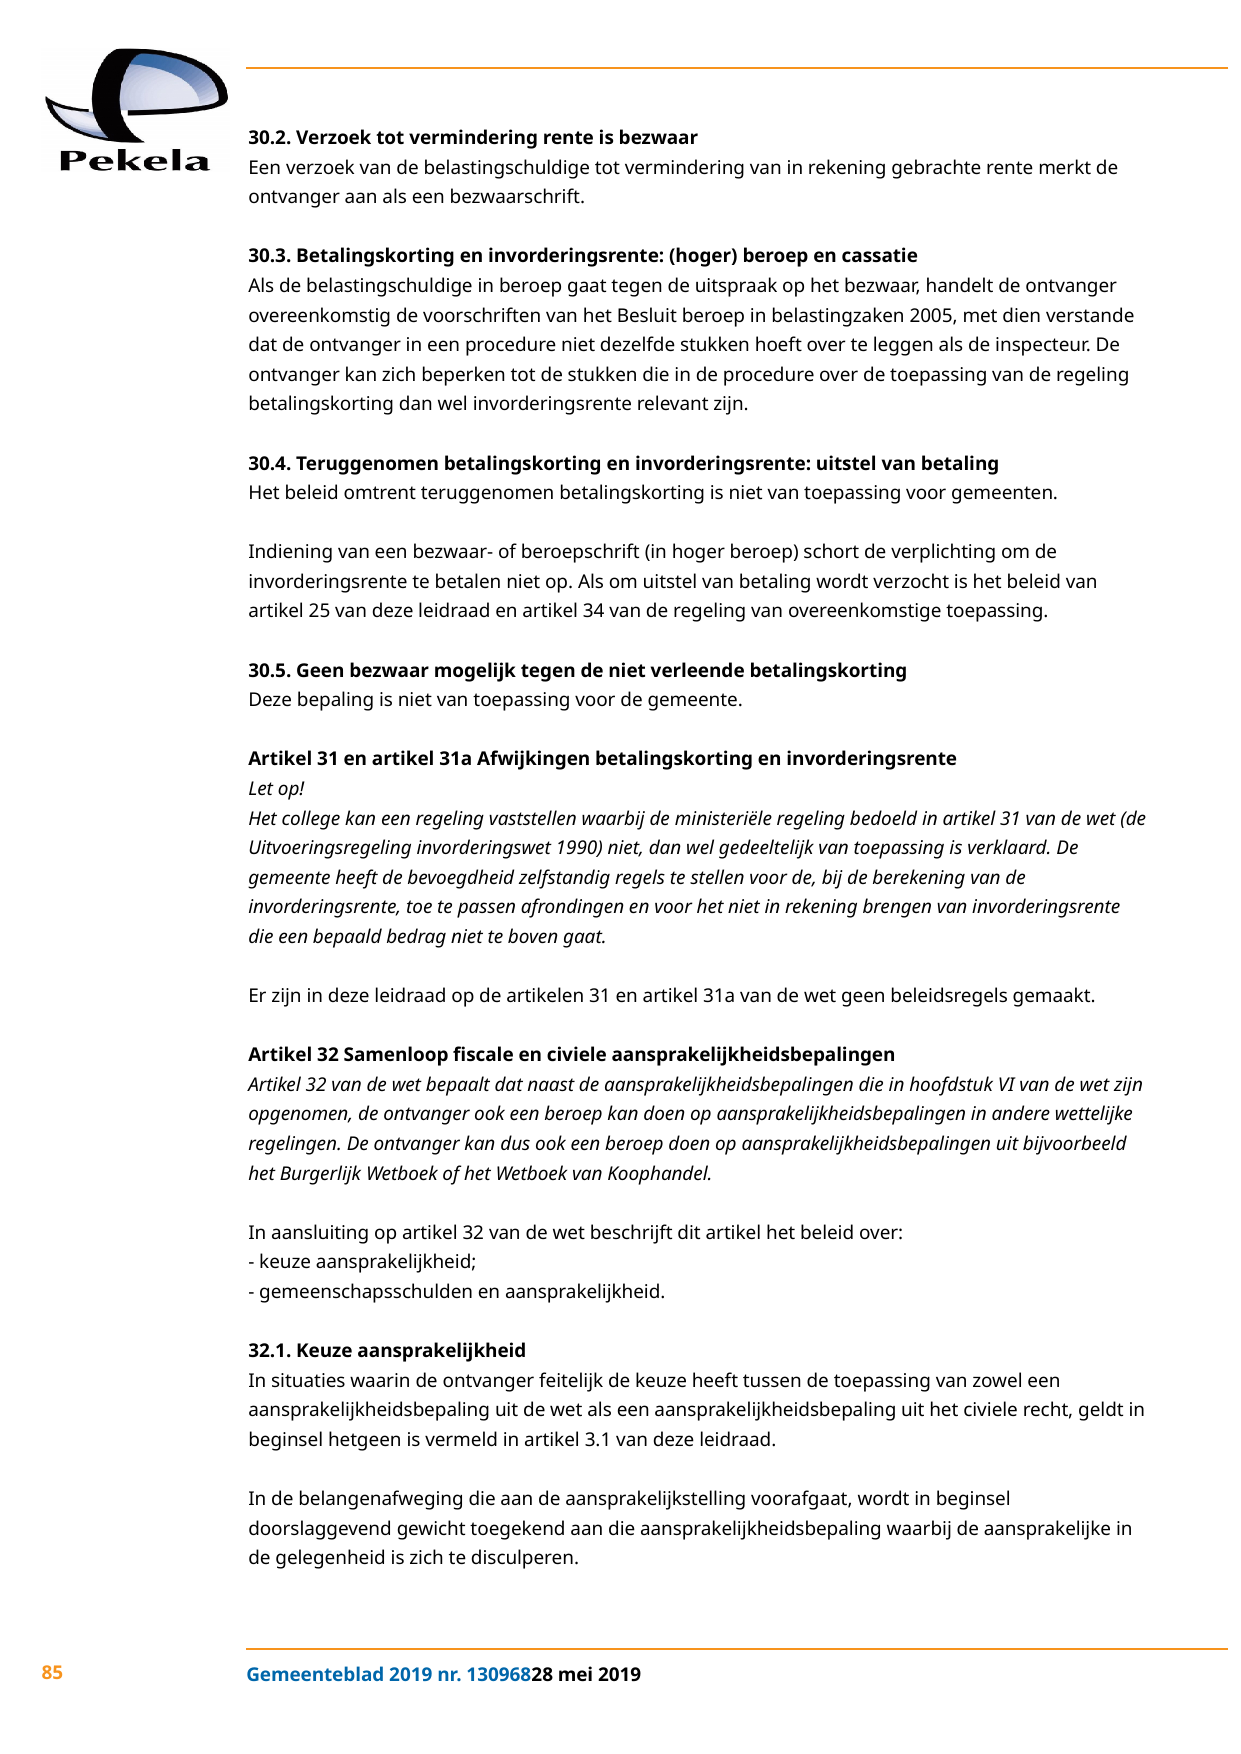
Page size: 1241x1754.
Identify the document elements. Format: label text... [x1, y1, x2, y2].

text - keuze aansprakelijkheid; [248, 1248, 1152, 1274]
text - gemeenschapsschulden en aansprakelijkheid. [248, 1278, 1152, 1304]
text Artikel 31 en artikel 31a Afwijkingen betalingskorting en invorderingsrente [248, 746, 1152, 771]
text Er zijn in deze leidraad op de artikelen 31 en artikel 31a van de wet geen beleidsregels gemaakt. [248, 982, 1152, 1008]
text 32.1. Keuze aansprakelijkheid [248, 1337, 1152, 1363]
text Het beleid omtrent teruggenomen betalingskorting is niet van toepassing voor gemeenten. [248, 479, 1152, 505]
text 30.2. Verzoek tot vermindering rente is bezwaar [248, 124, 1152, 150]
text Als de belastingschuldige in beroep gaat tegen de uitspraak op het bezwaar, handelt de ontvanger overeenkomstig de voorschriften van het Besluit beroep in belastingzaken 2005, met dien verstande dat de ontvanger in een procedure niet dezelfde stukken hoeft over te leggen als de inspecteur. De ontvanger kan zich beperken tot de stukken die in de procedure over de toepassing van de regeling betalingskorting dan wel invorderingsrente relevant zijn. [248, 272, 1152, 416]
text 30.3. Betalingskorting en invorderingsrente: (hoger) beroep en cassatie [248, 243, 1152, 268]
picture [41, 47, 231, 172]
text Deze bepaling is niet van toepassing voor de gemeente. [248, 686, 1152, 712]
text Een verzoek van de belastingschuldige tot vermindering van in rekening gebrachte rente merkt de ontvanger aan als een bezwaarschrift. [248, 154, 1152, 209]
text In aansluiting op artikel 32 van de wet beschrijft dit artikel het beleid over: [248, 1219, 1152, 1245]
text In situaties waarin de ontvanger feitelijk de keuze heeft tussen de toepassing van zowel een aansprakelijkheidsbepaling uit de wet als een aansprakelijkheidsbepaling uit het civiele recht, geldt in beginsel hetgeen is vermeld in artikel 3.1 van deze leidraad. [248, 1367, 1152, 1452]
text 30.4. Teruggenomen betalingskorting en invorderingsrente: uitstel van betaling [248, 450, 1152, 476]
text Artikel 32 van de wet bepaalt dat naast de aansprakelijkheidsbepalingen die in hoofdstuk VI van de wet zijn opgenomen, de ontvanger ook een beroep kan doen op aansprakelijkheidsbepalingen in andere wettelijke regelingen. De ontvanger kan dus ook een beroep doen op aansprakelijkheidsbepalingen uit bijvoorbeeld het Burgerlijk Wetboek of het Wetboek van Koophandel. [248, 1071, 1152, 1186]
text Het college kan een regeling vaststellen waarbij de ministeriële regeling bedoeld in artikel 31 van de wet (de Uitvoeringsregeling invorderingswet 1990) niet, dan wel gedeeltelijk van toepassing is verklaard. De gemeente heeft de bevoegdheid zelfstandig regels te stellen voor de, bij de berekening van de invorderingsrente, toe te passen afrondingen en voor het niet in rekening brengen van invorderingsrente die een bepaald bedrag niet te boven gaat. [248, 805, 1152, 949]
text In de belangenafweging die aan de aansprakelijkstelling voorafgaat, wordt in beginsel doorslaggevend gewicht toegekend aan die aansprakelijkheidsbepaling waarbij de aansprakelijke in de gelegenheid is zich te disculperen. [248, 1485, 1152, 1570]
text 30.5. Geen bezwaar mogelijk tegen de niet verleende betalingskorting [248, 657, 1152, 683]
text Artikel 32 Samenloop fiscale en civiele aansprakelijkheidsbepalingen [248, 1041, 1152, 1067]
text Let op! [248, 775, 1152, 801]
text Indiening van een bezwaar- of beroepschrift (in hoger beroep) schort de verplichting om de invorderingsrente te betalen niet op. Als om uitstel van betaling wordt verzocht is het beleid van artikel 25 van deze leidraad en artikel 34 van de regeling van overeenkomstige toepassing. [248, 538, 1152, 623]
